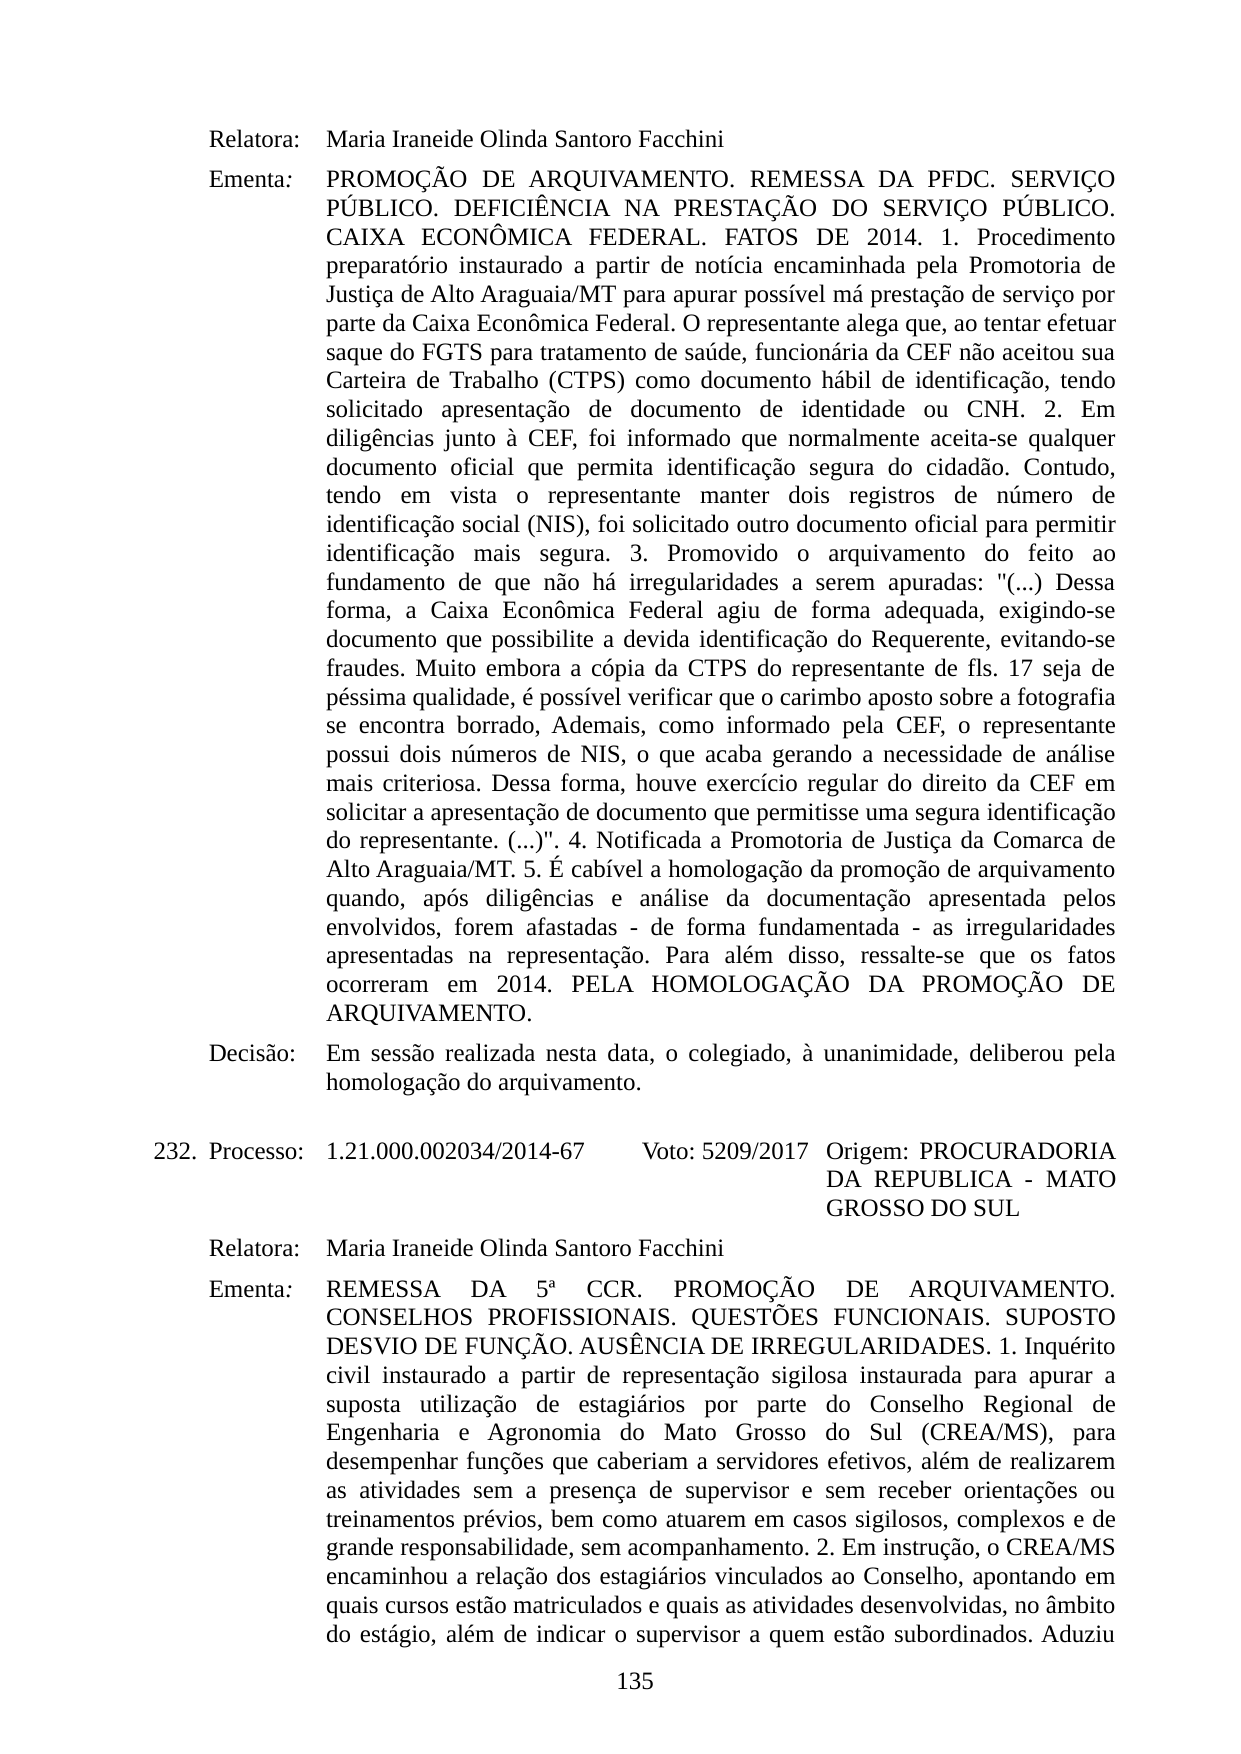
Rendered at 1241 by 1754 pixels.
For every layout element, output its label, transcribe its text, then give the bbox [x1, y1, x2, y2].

table_cell Ementa: [203, 158, 320, 1032]
table_header 1.21.000.002034/2014-67 [320, 1130, 636, 1228]
table_cell PROMOÇÃO DE ARQUIVAMENTO. REMESSA DA PFDC. SERVIÇO PÚBLICO. DEFICIÊNCIA NA PRESTAÇÃO DO SERVIÇO PÚBLICO. CAIXA ECONÔMICA FEDERAL. FATOS DE 2014. 1. Procedimento preparatório instaurado a partir de notícia encaminhada pela Promotoria de Justiça de Alto Araguaia/MT para apurar possível má prestação de serviço por parte da Caixa Econômica Federal. O representante alega que, ao tentar efetuar saque do FGTS para tratamento de saúde, funcionária da CEF não aceitou sua Carteira de Trabalho (CTPS) como documento hábil de identificação, tendo solicitado apresentação de documento de identidade ou CNH. 2. Em diligências junto à CEF, foi informado que normalmente aceita-se qualquer documento oficial que permita identificação segura do cidadão. Contudo, tendo em vista o representante manter dois registros de número de identificação social (NIS), foi solicitado outro documento oficial para permitir identificação mais segura. 3. Promovido o arquivamento do feito ao fundamento de que não há irregularidades a serem apuradas: "(...) Dessa forma, a Caixa Econômica Federal agiu de forma adequada, exigindo-se documento que possibilite a devida identificação do Requerente, evitando-se fraudes. Muito embora a cópia da CTPS do representante de fls. 17 seja de péssima qualidade, é possível verificar que o carimbo aposto sobre a fotografia se encontra borrado, Ademais, como informado pela CEF, o representante possui dois números de NIS, o que acaba gerando a necessidade de análise mais criteriosa. Dessa forma, houve exercício regular do direito da CEF em solicitar a apresentação de documento que permitisse uma segura identificação do representante. (...)". 4. Notificada a Promotoria de Justiça da Comarca de Alto Araguaia/MT. 5. É cabível a homologação da promoção de arquivamento quando, após diligências e análise da documentação apresentada pelos envolvidos, forem afastadas - de forma fundamentada - as irregularidades apresentadas na representação. Para além disso, ressalte-se que os fatos ocorreram em 2014. PELA HOMOLOGAÇÃO DA PROMOÇÃO DE ARQUIVAMENTO. [320, 158, 1122, 1032]
table_cell Maria Iraneide Olinda Santoro Facchini [320, 118, 1122, 158]
table_cell [148, 1032, 203, 1101]
table_header Origem: PROCURADORIA DA REPUBLICA - MATO GROSSO DO SUL [820, 1130, 1122, 1228]
table_header Voto: 5209/2017 [636, 1130, 820, 1228]
table_cell Em sessão realizada nesta data, o colegiado, à unanimidade, deliberou pela homologação do arquivamento. [320, 1032, 1122, 1101]
table_cell Relatora: [203, 118, 320, 158]
table_cell Relatora: [203, 1228, 320, 1268]
table_header Processo: [203, 1130, 320, 1228]
table_cell [148, 158, 203, 1032]
table_cell Ementa: [203, 1268, 320, 1653]
table_cell [148, 1268, 203, 1653]
table_cell Decisão: [203, 1032, 320, 1101]
table_cell REMESSA DA 5ª CCR. PROMOÇÃO DE ARQUIVAMENTO. CONSELHOS PROFISSIONAIS. QUESTÕES FUNCIONAIS. SUPOSTO DESVIO DE FUNÇÃO. AUSÊNCIA DE IRREGULARIDADES. 1. Inquérito civil instaurado a partir de representação sigilosa instaurada para apurar a suposta utilização de estagiários por parte do Conselho Regional de Engenharia e Agronomia do Mato Grosso do Sul (CREA/MS), para desempenhar funções que caberiam a servidores efetivos, além de realizarem as atividades sem a presença de supervisor e sem receber orientações ou treinamentos prévios, bem como atuarem em casos sigilosos, complexos e de grande responsabilidade, sem acompanhamento. 2. Em instrução, o CREA/MS encaminhou a relação dos estagiários vinculados ao Conselho, apontando em quais cursos estão matriculados e quais as atividades desenvolvidas, no âmbito do estágio, além de indicar o supervisor a quem estão subordinados. Aduziu [320, 1268, 1122, 1653]
table_header 232. [148, 1130, 203, 1228]
table_cell [148, 1228, 203, 1268]
table_cell Maria Iraneide Olinda Santoro Facchini [320, 1228, 1122, 1268]
table_cell [148, 118, 203, 158]
